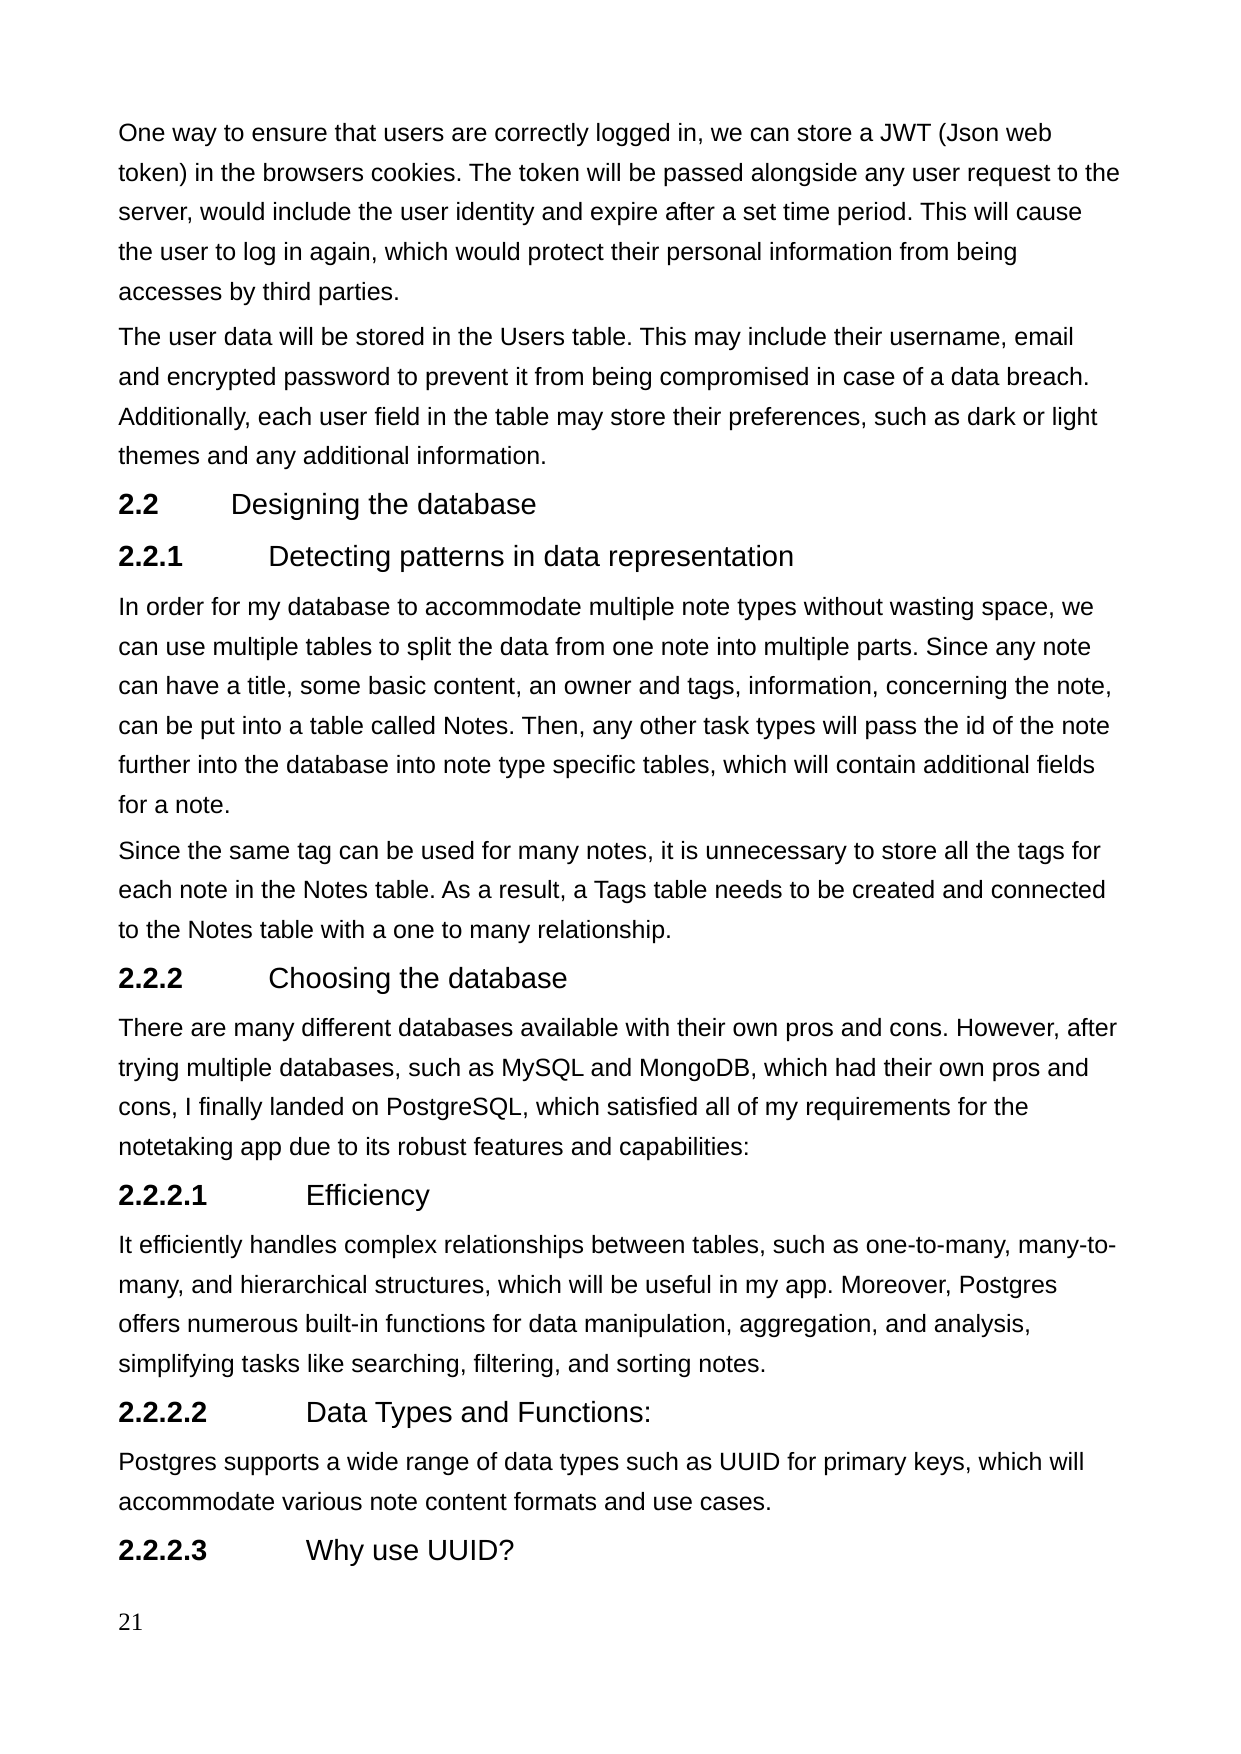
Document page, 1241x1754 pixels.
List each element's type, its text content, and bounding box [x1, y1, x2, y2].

list Postgres supports a wide range of data types such as UUID for primary keys, which will accommodate various note content formats and use cases. [118, 1447, 1122, 1516]
list Data Types and Functions: [118, 1395, 1122, 1428]
list In order for my database to accommodate multiple note types without wasting space, we can use multiple tables to split the data from one note into multiple parts. Since any note can have a title, some basic content, an owner and tags, information, concerning the note, can be put into a table called Notes. Then, any other task types will pass the id of the note further into the database into note type specific tables, which will contain additional fields for a note. [118, 592, 1122, 818]
list Designing the database [118, 487, 1122, 520]
list It efficiently handles complex relationships between tables, such as one-to-many, many-to-many, and hierarchical structures, which will be useful in my app. Moreover, Postgres offers numerous built-in functions for data manipulation, aggregation, and analysis, simplifying tasks like searching, filtering, and sorting notes. [118, 1230, 1122, 1378]
list Detecting patterns in data representation [118, 539, 1122, 573]
list Choosing the database [118, 961, 1122, 994]
list Efficiency [118, 1178, 1122, 1211]
list Why use UUID? [118, 1533, 1122, 1566]
list Since the same tag can be used for many notes, it is unnecessary to store all the tags for each note in the Notes table. As a result, a Tags table needs to be created and connected to the Notes table with a one to many relationship. [118, 836, 1122, 943]
list There are many different databases available with their own pros and cons. However, after trying multiple databases, such as MySQL and MongoDB, which had their own pros and cons, I finally landed on PostgreSQL, which satisfied all of my requirements for the notetaking app due to its robust features and capabilities: [118, 1013, 1122, 1161]
list One way to ensure that users are correctly logged in, we can store a JWT (Json web token) in the browsers cookies. The token will be passed alongside any user request to the server, would include the user identity and expire after a set time period. This will cause the user to log in again, which would protect their personal information from being accesses by third parties. [118, 118, 1122, 305]
list The user data will be stored in the Users table. This may include their username, email and encrypted password to prevent it from being compromised in case of a data breach. Additionally, each user field in the table may store their preferences, such as dark or light themes and any additional information. [118, 322, 1122, 470]
